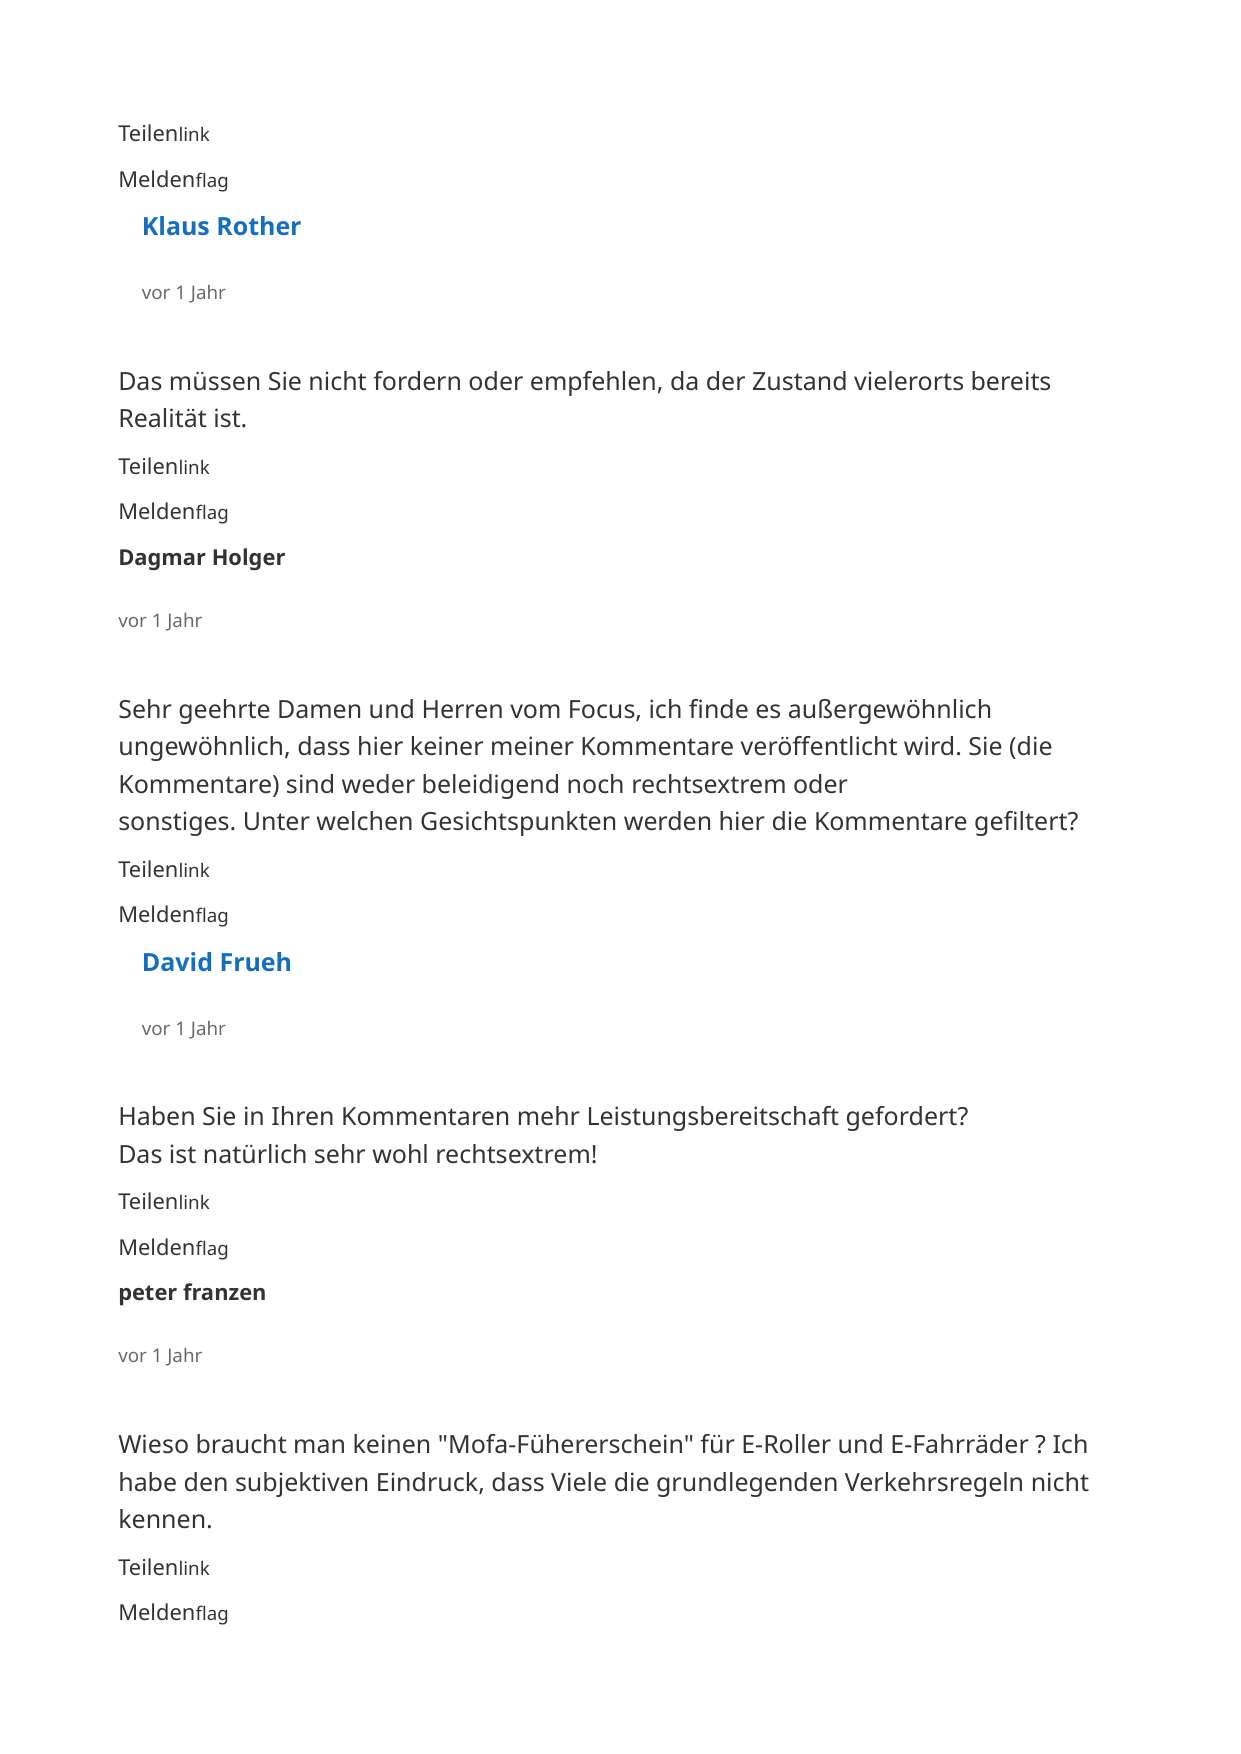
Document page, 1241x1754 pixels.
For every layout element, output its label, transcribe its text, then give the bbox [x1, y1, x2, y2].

text peter franzen [118, 1277, 1114, 1307]
text Wieso braucht man keinen "Mofa-Fühererschein" für E-Roller und E-Fahrräder ? Ich habe den subjektiven Eindruck, dass Viele die grundlegenden Verkehrsregeln nicht kennen. [118, 1423, 1122, 1536]
text Meldenflag [118, 163, 1122, 193]
text vor 1 Jahr [118, 1342, 1117, 1368]
text Meldenflag [118, 1232, 1122, 1261]
text Haben Sie in Ihren Kommentaren mehr Leistungsbereitschaft gefordert? Das ist natürlich sehr wohl rechtsextrem! [118, 1096, 1122, 1171]
text Teilenlink [118, 1551, 1122, 1581]
text Meldenflag [118, 899, 1122, 929]
text Teilenlink [118, 1186, 1122, 1216]
text Meldenflag [118, 496, 1122, 526]
text Teilenlink [118, 853, 1122, 883]
text Das müssen Sie nicht fordern oder empfehlen, da der Zustand vielerorts bereits Realität ist. [118, 360, 1122, 435]
text vor 1 Jahr [118, 607, 1117, 633]
text vor 1 Jahr [142, 1015, 1117, 1040]
text Klaus Rother [142, 209, 1114, 243]
text Meldenflag [118, 1597, 1122, 1627]
text Teilenlink [118, 118, 1122, 148]
text David Frueh [142, 944, 1114, 978]
text Sehr geehrte Damen und Herren vom Focus, ich finde es außergewöhnlich ungewöhnlich, dass hier keiner meiner Kommentare veröffentlicht wird. Sie (die Kommentare) sind weder beleidigend noch rechtsextrem oder sonstiges. Unter welchen Gesichtspunkten werden hier die Kommentare gefiltert? [118, 688, 1122, 838]
text vor 1 Jahr [142, 279, 1117, 305]
text Dagmar Holger [118, 542, 1114, 571]
text Teilenlink [118, 451, 1122, 481]
